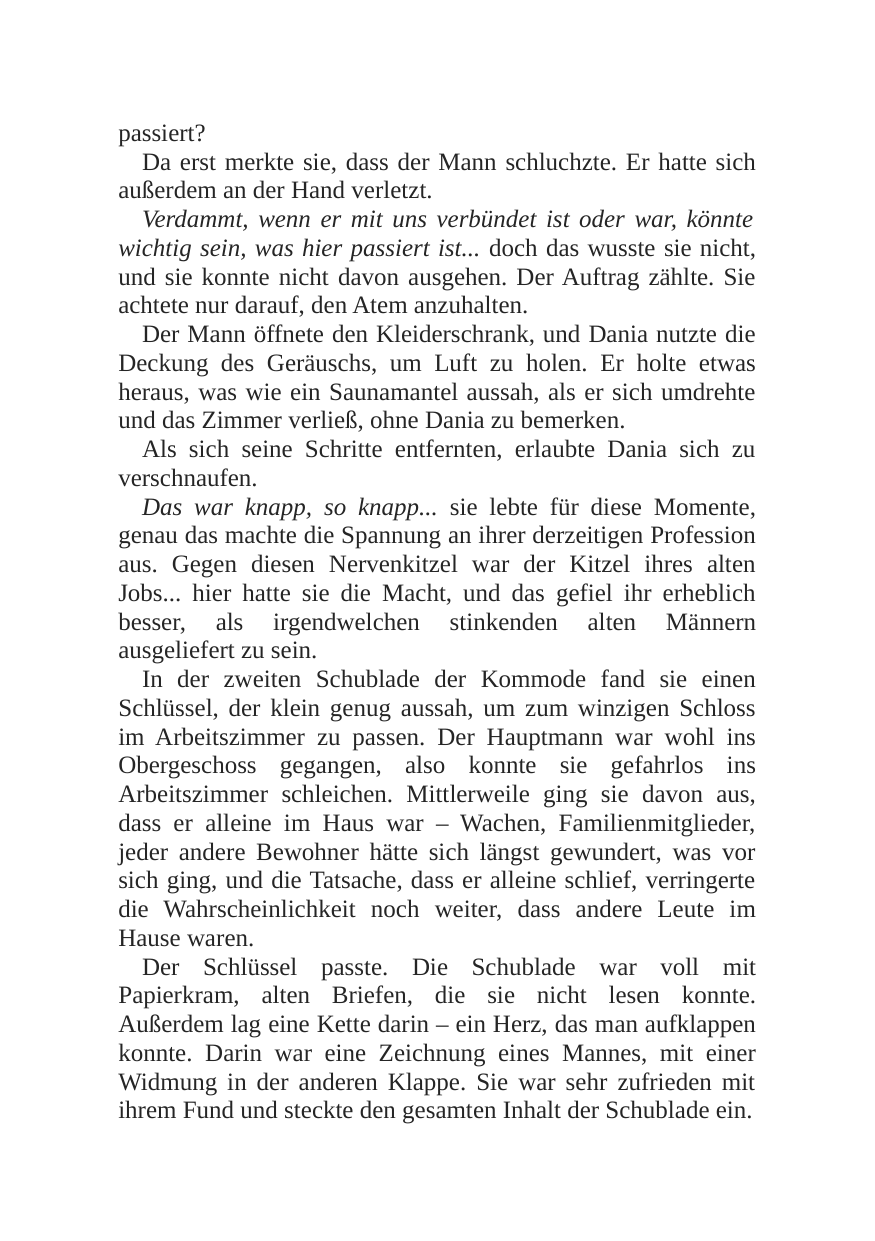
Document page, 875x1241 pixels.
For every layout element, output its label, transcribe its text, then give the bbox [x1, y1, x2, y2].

text Da erst merkte sie, dass der Mann schluchzte. Er hatte sich außerdem an der Hand verletzt. [118, 147, 756, 204]
text Der Mann öffnete den Kleiderschrank, und Dania nutzte die Deckung des Geräuschs, um Luft zu holen. Er holte etwas heraus, was wie ein Saunamantel aussah, als er sich umdrehte und das Zimmer verließ, ohne Dania zu bemerken. [118, 319, 756, 434]
text Verdammt, wenn er mit uns verbündet ist oder war, könnte wichtig sein, was hier passiert ist... doch das wusste sie nicht, und sie konnte nicht davon ausgehen. Der Auftrag zählte. Sie achtete nur darauf, den Atem anzuhalten. [118, 204, 756, 319]
text Der Schlüssel passte. Die Schublade war voll mit Papierkram, alten Briefen, die sie nicht lesen konnte. Außerdem lag eine Kette darin – ein Herz, das man aufklappen konnte. Darin war eine Zeichnung eines Mannes, mit einer Widmung in der anderen Klappe. Sie war sehr zufrieden mit ihrem Fund und steckte den gesamten Inhalt der Schublade ein. [118, 952, 756, 1124]
text Als sich seine Schritte entfernten, erlaubte Dania sich zu verschnaufen. [118, 434, 756, 492]
text In der zweiten Schublade der Kommode fand sie einen Schlüssel, der klein genug aussah, um zum winzigen Schloss im Arbeitszimmer zu passen. Der Hauptmann war wohl ins Obergeschoss gegangen, also konnte sie gefahrlos ins Arbeitszimmer schleichen. Mittlerweile ging sie davon aus, dass er alleine im Haus war – Wachen, Familienmitglieder, jeder andere Bewohner hätte sich längst gewundert, was vor sich ging, und die Tatsache, dass er alleine schlief, verringerte die Wahrscheinlichkeit noch weiter, dass andere Leute im Hause waren. [118, 664, 756, 952]
text Das war knapp, so knapp... sie lebte für diese Momente, genau das machte die Spannung an ihrer derzeitigen Profession aus. Gegen diesen Nervenkitzel war der Kitzel ihres alten Jobs... hier hatte sie die Macht, und das gefiel ihr erheblich besser, als irgendwelchen stinkenden alten Männern ausgeliefert zu sein. [118, 492, 756, 664]
text passiert? [118, 118, 756, 147]
